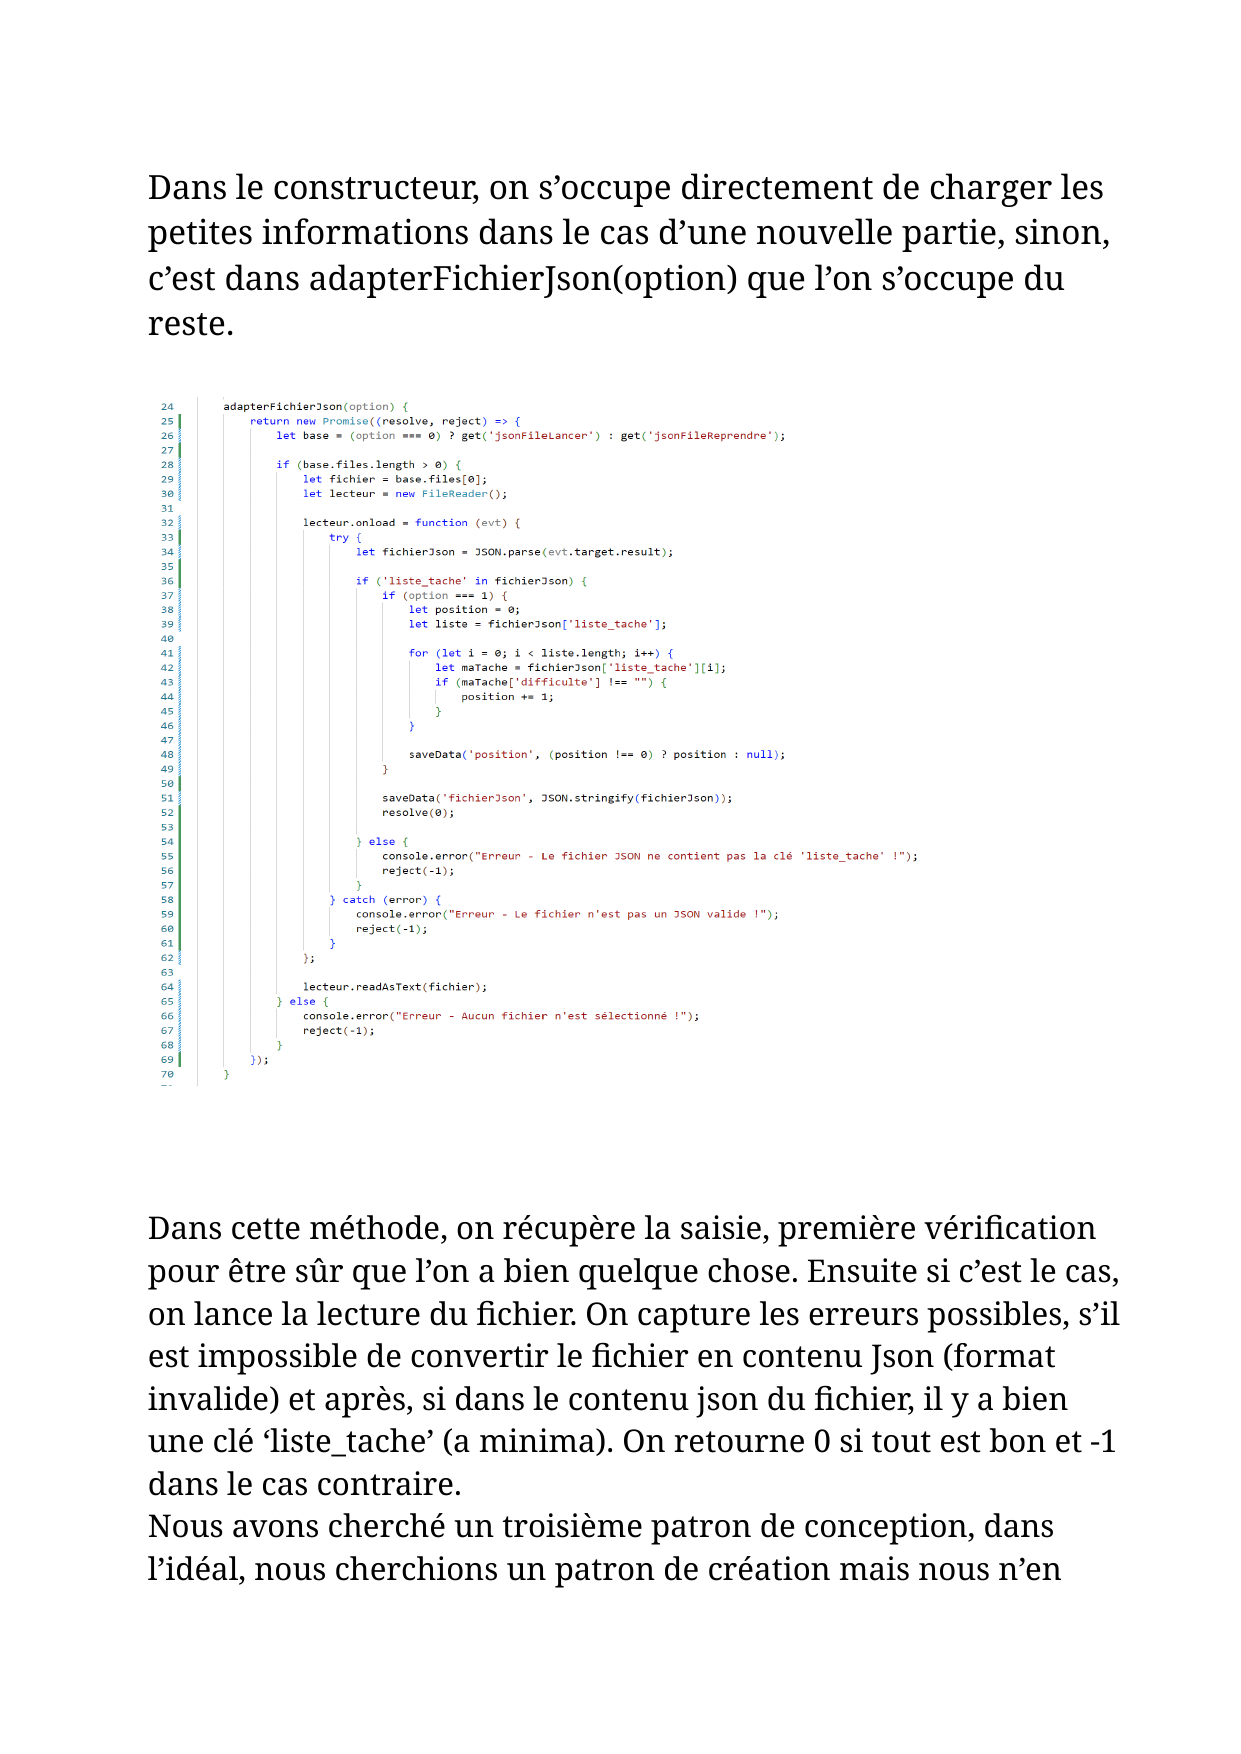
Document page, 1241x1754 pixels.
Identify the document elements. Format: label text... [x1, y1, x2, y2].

text Dans le constructeur, on s’occupe directement de charger les petites informations dans le cas d’une nouvelle partie, sinon, c’est dans adapterFichierJson(option) que l’on s’occupe du reste. [148, 118, 1122, 345]
text Dans cette méthode, on récupère la saisie, première vérification pour être sûr que l’on a bien quelque chose. Ensuite si c’est le cas, on lance la lecture du fichier. On capture les erreurs possibles, s’il est impossible de convertir le fichier en contenu Json (format invalide) et après, si dans le contenu json du fichier, il y a bien une clé ‘liste_tache’ (a minima). On retourne 0 si tout est bon et -1 dans le cas contraire. Nous avons cherché un troisième patron de conception, dans l’idéal, nous cherchions un patron de création mais nous n’en [148, 1206, 1122, 1590]
picture [149, 397, 934, 1086]
